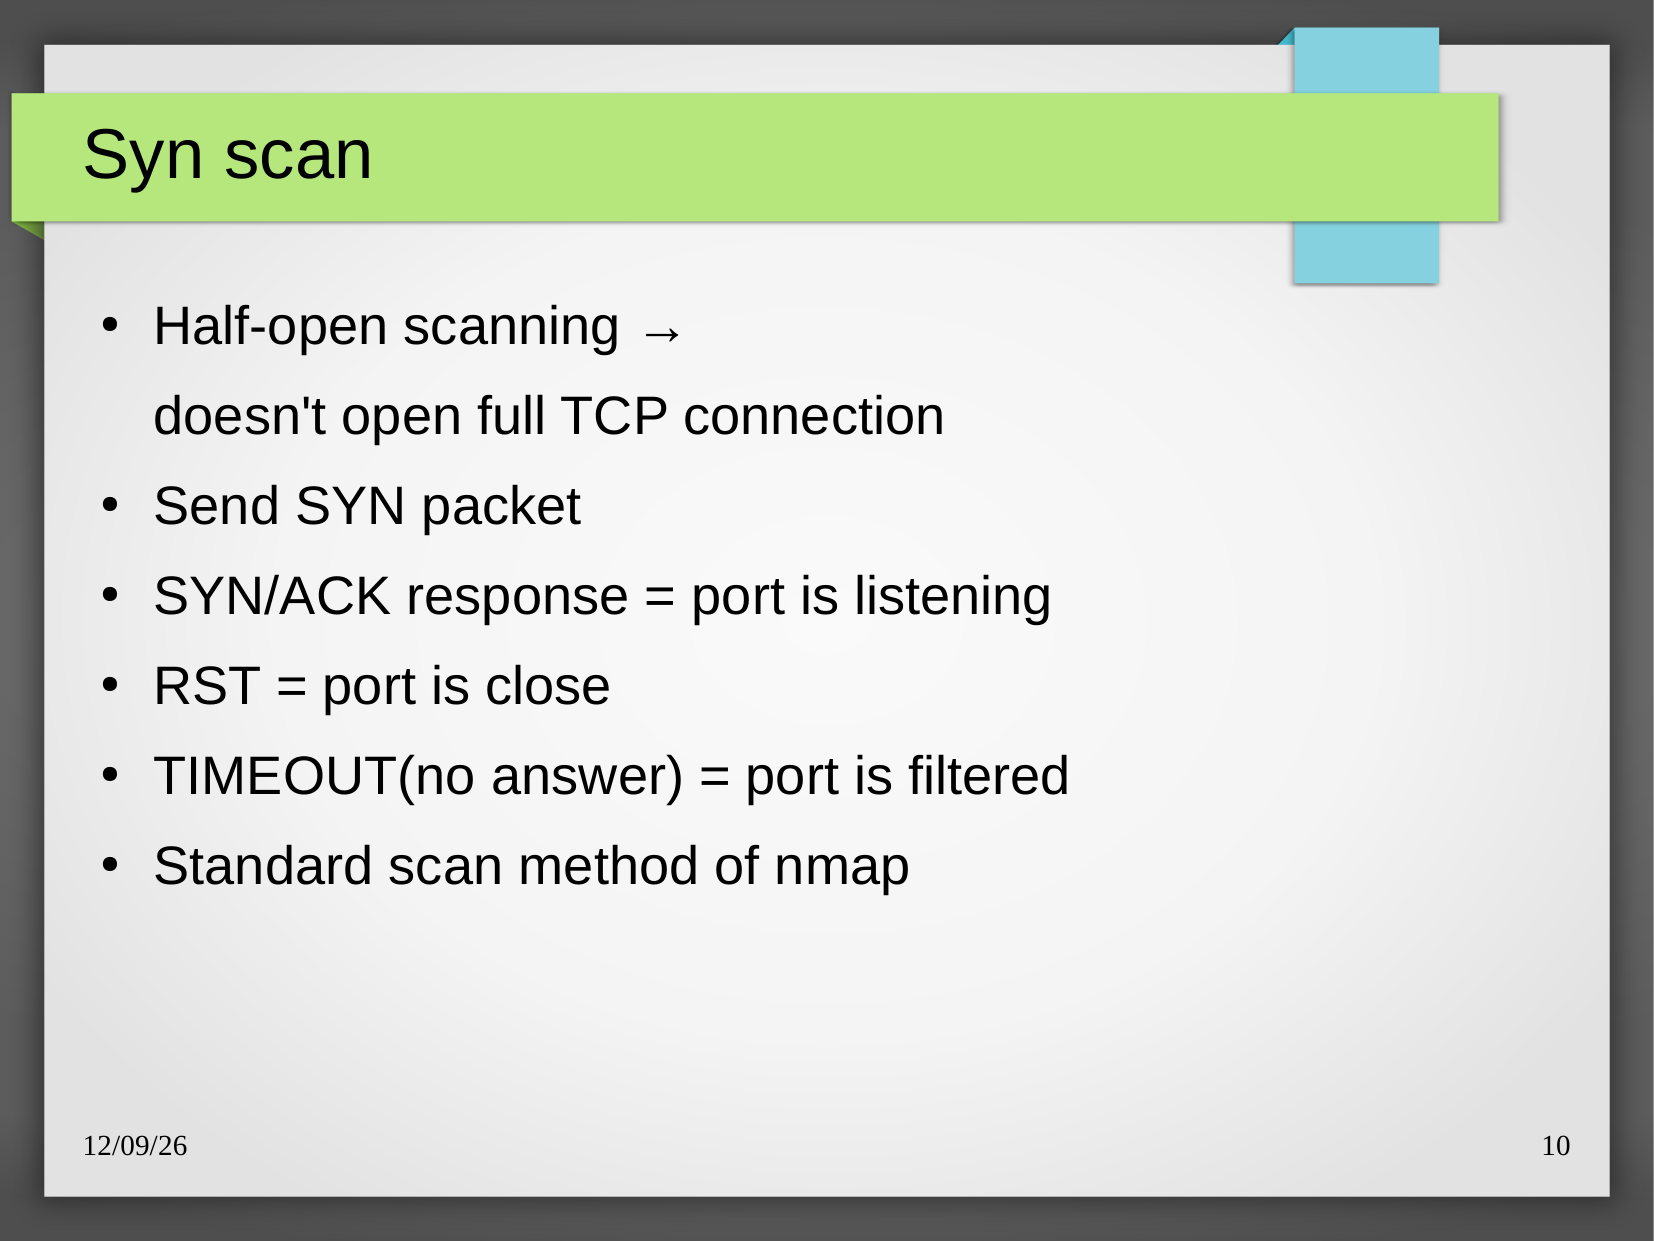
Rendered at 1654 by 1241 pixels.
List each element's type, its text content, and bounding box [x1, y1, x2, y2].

picture [0, 0, 1654, 1241]
title Syn scan [82, 94, 1264, 213]
list Half-open scanning → doesn't open full TCP connection Send SYN packet SYN/ACK response = port is listening RST = port is close TIMEOUT(no answer) = port is filtered Standard scan method of nmap [82, 295, 1571, 1015]
